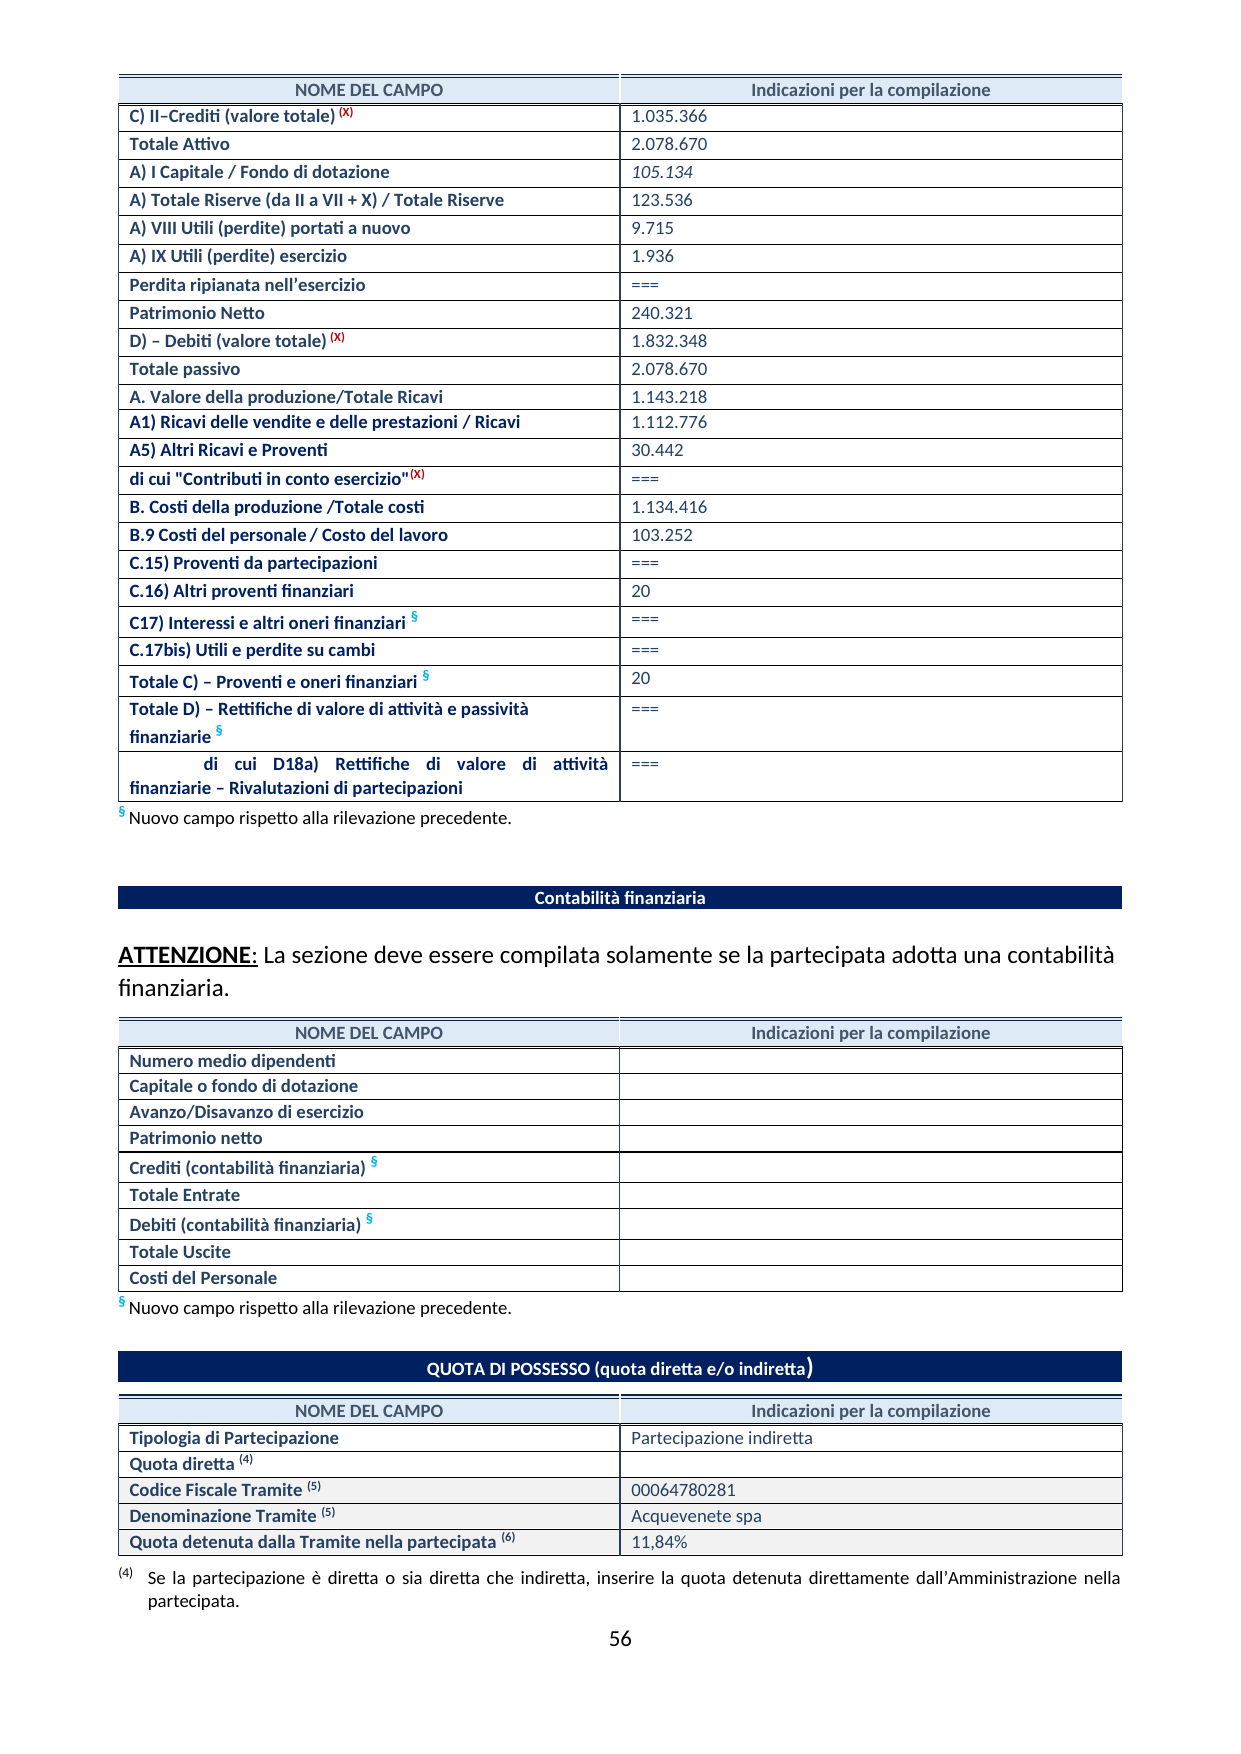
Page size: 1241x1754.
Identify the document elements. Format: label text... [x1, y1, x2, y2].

list Se la partecipazione è diretta o sia diretta che indiretta, inserire la quota detenuta direttamente dall’Amministrazione nella partecipata. [118, 1564, 1122, 1612]
table_cell C.15) Proventi da partecipazioni [119, 551, 619, 578]
table_cell 1.936 [621, 245, 1122, 272]
table_cell Patrimonio Netto [119, 301, 619, 328]
table_cell === [621, 638, 1122, 665]
table_cell 11,84% [621, 1530, 1122, 1554]
table_cell B.9 Costi del personale / Costo del lavoro [119, 523, 619, 550]
table_cell Totale Attivo [119, 132, 619, 159]
table_cell [620, 1100, 1122, 1125]
table_header Indicazioni per la compilazione [621, 1399, 1122, 1423]
table_cell [620, 1209, 1122, 1239]
table_header NOME DEL CAMPO [119, 1021, 619, 1046]
table_cell === [621, 467, 1122, 494]
table_cell A) IX Utili (perdite) esercizio [119, 245, 619, 272]
table_cell Patrimonio netto [119, 1126, 619, 1151]
table_cell Totale Uscite [119, 1240, 619, 1265]
table_cell A. Valore della produzione/Totale Ricavi [119, 385, 619, 409]
table_cell 2.078.670 [621, 357, 1122, 384]
table_cell Acquevenete spa [621, 1504, 1122, 1528]
table_cell 1.134.416 [621, 495, 1122, 522]
table_cell [620, 1240, 1122, 1265]
table_cell A) I Capitale / Fondo di dotazione [119, 160, 619, 187]
table_cell Numero medio dipendenti [119, 1049, 619, 1073]
table_cell A5) Altri Ricavi e Proventi [119, 439, 619, 466]
table_cell C17) Interessi e altri oneri finanziari § [119, 607, 619, 637]
table_cell 105.134 [621, 160, 1122, 187]
table_cell 240.321 [621, 301, 1122, 328]
table_cell [620, 1074, 1122, 1099]
table_cell A) VIII Utili (perdite) portati a nuovo [119, 216, 619, 243]
table_cell === [621, 607, 1122, 637]
table_cell A) Totale Riserve (da II a VII + X) / Totale Riserve [119, 188, 619, 215]
table_header NOME DEL CAMPO [119, 1399, 619, 1423]
table_cell C.16) Altri proventi finanziari [119, 579, 619, 606]
table_cell Avanzo/Disavanzo di esercizio [119, 1100, 619, 1125]
table_cell [620, 1049, 1122, 1073]
table_cell di cui "Contributi in conto esercizio"(X) [119, 467, 619, 494]
text § Nuovo campo rispetto alla rilevazione precedente. [118, 1292, 1122, 1320]
table_cell 1.832.348 [621, 329, 1122, 356]
table_cell [620, 1183, 1122, 1208]
table_cell 20 [621, 666, 1122, 696]
table_cell Totale C) – Proventi e oneri finanziari § [119, 666, 619, 696]
table_cell 30.442 [621, 439, 1122, 466]
table_cell Totale passivo [119, 357, 619, 384]
table_cell 1.143.218 [621, 385, 1122, 409]
table_cell [620, 1153, 1122, 1182]
table_cell Totale Entrate [119, 1183, 619, 1208]
text § Nuovo campo rispetto alla rilevazione precedente. [118, 802, 1122, 830]
table_cell Denominazione Tramite (5) [119, 1504, 619, 1528]
table_cell Crediti (contabilità finanziaria) § [119, 1153, 619, 1182]
table_header NOME DEL CAMPO [119, 78, 619, 103]
table_cell 9.715 [621, 216, 1122, 243]
table_cell === [621, 273, 1122, 300]
table_cell Tipologia di Partecipazione [119, 1426, 619, 1451]
table_cell C) II–Crediti (valore totale) (X) [119, 106, 619, 131]
text QUOTA DI POSSESSO (quota diretta e/o indiretta) [118, 1351, 1122, 1382]
table_cell D) – Debiti (valore totale) (X) [119, 329, 619, 356]
table_cell Capitale o fondo di dotazione [119, 1074, 619, 1099]
table_cell Codice Fiscale Tramite (5) [119, 1478, 619, 1503]
table_cell Totale D) – Rettifiche di valore di attività e passività finanziarie § [119, 697, 619, 751]
table_cell 103.252 [621, 523, 1122, 550]
table_cell === [621, 551, 1122, 578]
table_cell C.17bis) Utili e perdite su cambi [119, 638, 619, 665]
table_cell A1) Ricavi delle vendite e delle prestazioni / Ricavi [119, 410, 619, 437]
table_cell === [621, 752, 1122, 801]
table_cell B. Costi della produzione /Totale costi [119, 495, 619, 522]
table_cell 1.112.776 [621, 410, 1122, 437]
table_header Indicazioni per la compilazione [620, 1021, 1122, 1046]
table_cell 123.536 [621, 188, 1122, 215]
table_cell === [621, 697, 1122, 751]
table_cell [621, 1452, 1122, 1477]
table_cell 00064780281 [621, 1478, 1122, 1503]
table_cell Costi del Personale [119, 1266, 619, 1291]
table_cell 2.078.670 [621, 132, 1122, 159]
table_cell di cui D18a) Rettifiche di valore di attività finanziarie – Rivalutazioni di partecipazioni [119, 752, 619, 801]
table_cell Debiti (contabilità finanziaria) § [119, 1209, 619, 1239]
text ATTENZIONE: La sezione deve essere compilata solamente se la partecipata adotta una contabilità finanziaria. [118, 939, 1122, 1002]
table_cell Perdita ripianata nell’esercizio [119, 273, 619, 300]
table_cell 1.035.366 [621, 106, 1122, 131]
table_cell Quota detenuta dalla Tramite nella partecipata (6) [119, 1530, 619, 1554]
table_cell 20 [621, 579, 1122, 606]
table_cell Partecipazione indiretta [621, 1426, 1122, 1451]
text Contabilità finanziaria [118, 886, 1122, 909]
table_cell [620, 1266, 1122, 1291]
table_cell [620, 1126, 1122, 1151]
table_cell Quota diretta (4) [119, 1452, 619, 1477]
table_header Indicazioni per la compilazione [621, 78, 1122, 103]
